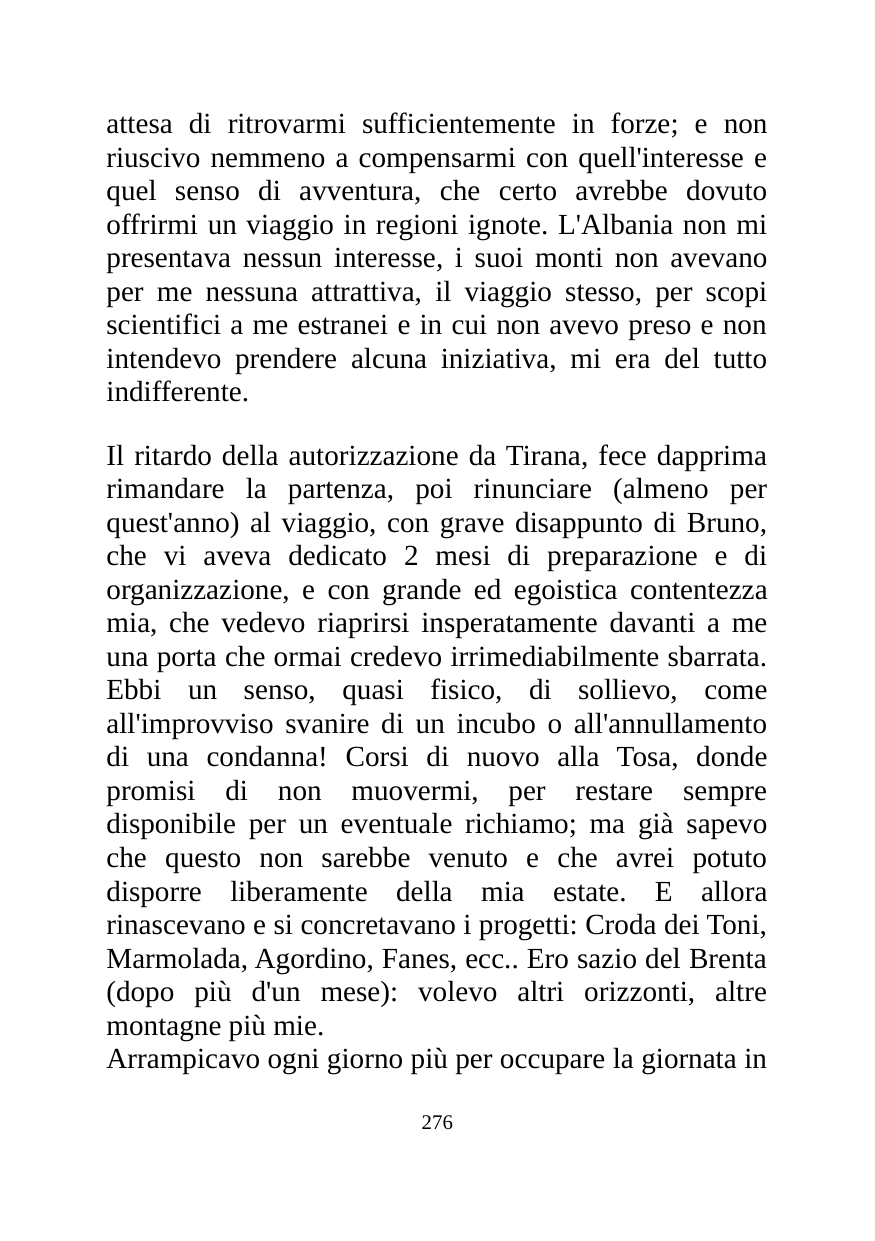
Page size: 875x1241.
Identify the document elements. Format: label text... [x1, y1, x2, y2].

text Il ritardo della autorizzazione da Tirana, fece dapprima rimandare la partenza, poi rinunciare (almeno per quest'anno) al viaggio, con grave disappunto di Bruno, che vi aveva dedicato 2 mesi di preparazione e di organizzazione, e con grande ed egoistica contentezza mia, che vedevo riaprirsi insperatamente davanti a me una porta che ormai credevo irrimediabilmente sbarrata. Ebbi un senso, quasi fisico, di sollievo, come all'improvviso svanire di un incubo o all'annullamento di una condanna! Corsi di nuovo alla Tosa, donde promisi di non muovermi, per restare sempre disponibile per un eventuale richiamo; ma già sapevo che questo non sarebbe venuto e che avrei potuto disporre liberamente della mia estate. E allora rinascevano e si concretavano i progetti: Croda dei Toni, Marmolada, Agordino, Fanes, ecc.. Ero sazio del Brenta (dopo più d'un mese): volevo altri orizzonti, altre montagne più mie. [106, 438, 768, 1041]
text Arrampicavo ogni giorno più per occupare la giornata in [106, 1041, 768, 1075]
text attesa di ritrovarmi sufficientemente in forze; e non riuscivo nemmeno a compensarmi con quell'interesse e quel senso di avventura, che certo avrebbe dovuto offrirmi un viaggio in regioni ignote. L'Albania non mi presentava nessun interesse, i suoi monti non avevano per me nessuna attrattiva, il viaggio stesso, per scopi scientifici a me estranei e in cui non avevo preso e non intendevo prendere alcuna iniziativa, mi era del tutto indifferente. [106, 106, 768, 408]
